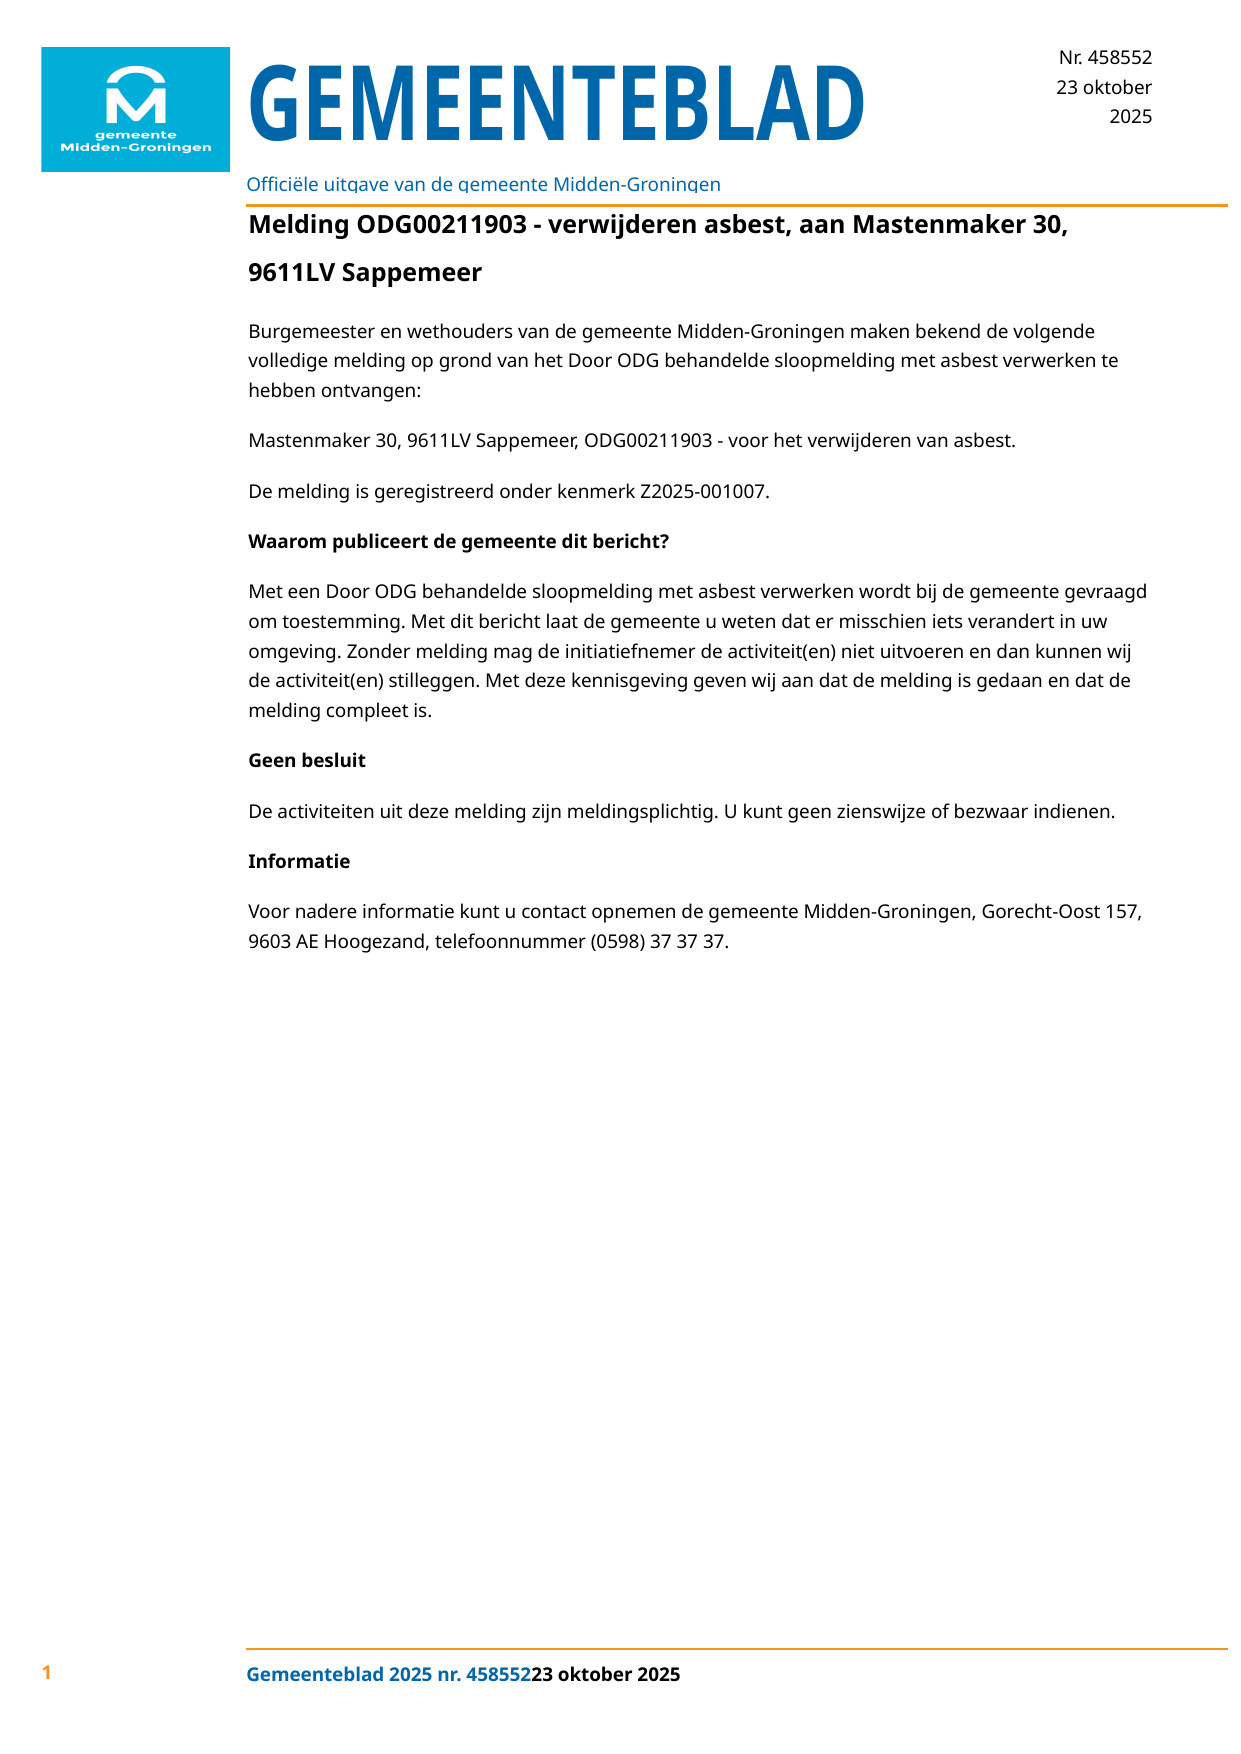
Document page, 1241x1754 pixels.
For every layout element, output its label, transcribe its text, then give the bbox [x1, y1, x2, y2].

text De melding is geregistreerd onder kenmerk Z2025-001007. [248, 478, 1152, 504]
text De activiteiten uit deze melding zijn meldingsplichtig. U kunt geen zienswijze of bezwaar indienen. [248, 798, 1152, 824]
text Melding ODG00211903 - verwijderen asbest, aan Mastenmaker 30, 9611LV Sappemeer [248, 207, 1152, 288]
text Waarom publiceert de gemeente dit bericht? [248, 528, 1152, 554]
picture [108, 66, 164, 82]
text Burgemeester en wethouders van de gemeente Midden-Groningen maken bekend de volgende volledige melding op grond van het Door ODG behandelde sloopmelding met asbest verwerken te hebben ontvangen: [248, 318, 1152, 403]
text Geen besluit [248, 747, 1152, 773]
text Met een Door ODG behandelde sloopmelding met asbest verwerken wordt bij de gemeente gevraagd om toestemming. Met dit bericht laat de gemeente u weten dat er misschien iets verandert in uw omgeving. Zonder melding mag de initiatiefnemer de activiteit(en) niet uitvoeren en dan kunnen wij de activiteit(en) stilleggen. Met deze kennisgeving geven wij aan dat de melding is gedaan en dat de melding compleet is. [248, 579, 1152, 723]
text Mastenmaker 30, 9611LV Sappemeer, ODG00211903 - voor het verwijderen van asbest. [248, 427, 1152, 453]
picture [107, 89, 165, 122]
text Voor nadere informatie kunt u contact opnemen de gemeente Midden-Groningen, Gorecht-Oost 157, 9603 AE Hoogezand, telefoonnummer (0598) 37 37 37. [248, 899, 1152, 954]
text Informatie [248, 848, 1152, 874]
picture [184, 146, 190, 153]
